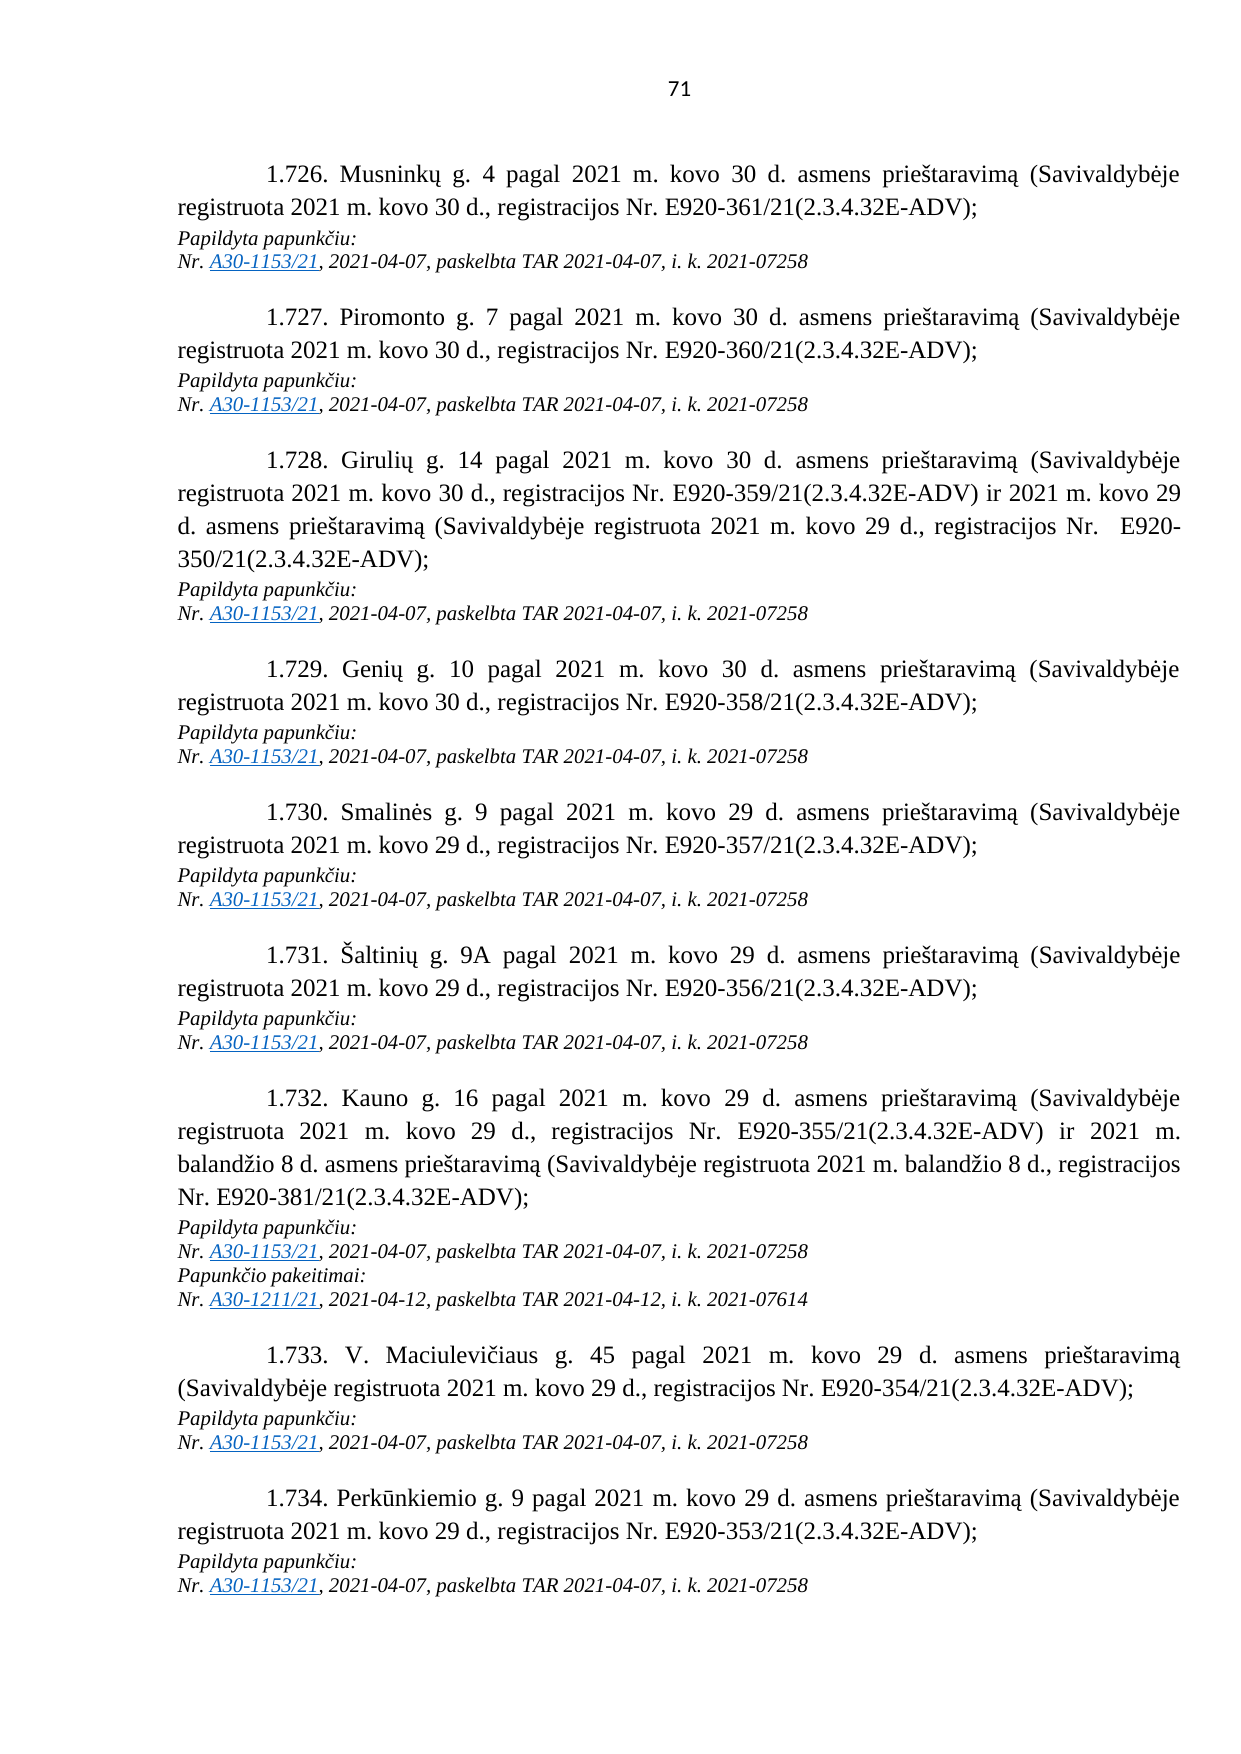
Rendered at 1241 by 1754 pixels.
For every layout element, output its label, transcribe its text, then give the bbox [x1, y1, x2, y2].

text 1.734. Perkūnkiemio g. 9 pagal 2021 m. kovo 29 d. asmens prieštaravimą (Savivaldybėje registruota 2021 m. kovo 29 d., registracijos Nr. E920-353/21(2.3.4.32E-ADV); [177, 1483, 1181, 1545]
text Nr. A30-1153/21, 2021-04-07, paskelbta TAR 2021-04-07, i. k. 2021-07258 [177, 887, 1181, 911]
text Papildyta papunkčiu: [177, 1215, 1181, 1239]
text 1.726. Musninkų g. 4 pagal 2021 m. kovo 30 d. asmens prieštaravimą (Savivaldybėje registruota 2021 m. kovo 30 d., registracijos Nr. E920-361/21(2.3.4.32E-ADV); [177, 159, 1181, 221]
text 1.728. Girulių g. 14 pagal 2021 m. kovo 30 d. asmens prieštaravimą (Savivaldybėje registruota 2021 m. kovo 30 d., registracijos Nr. E920-359/21(2.3.4.32E-ADV) ir 2021 m. kovo 29 d. asmens prieštaravimą (Savivaldybėje registruota 2021 m. kovo 29 d., registracijos Nr. E920-350/21(2.3.4.32E-ADV); [177, 445, 1181, 573]
text Nr. A30-1153/21, 2021-04-07, paskelbta TAR 2021-04-07, i. k. 2021-07258 [177, 1430, 1181, 1454]
text Papildyta papunkčiu: [177, 1406, 1181, 1430]
text 1.731. Šaltinių g. 9A pagal 2021 m. kovo 29 d. asmens prieštaravimą (Savivaldybėje registruota 2021 m. kovo 29 d., registracijos Nr. E920-356/21(2.3.4.32E-ADV); [177, 940, 1181, 1002]
text Papildyta papunkčiu: [177, 720, 1181, 744]
text 1.727. Piromonto g. 7 pagal 2021 m. kovo 30 d. asmens prieštaravimą (Savivaldybėje registruota 2021 m. kovo 30 d., registracijos Nr. E920-360/21(2.3.4.32E-ADV); [177, 302, 1181, 364]
text 1.732. Kauno g. 16 pagal 2021 m. kovo 29 d. asmens prieštaravimą (Savivaldybėje registruota 2021 m. kovo 29 d., registracijos Nr. E920-355/21(2.3.4.32E-ADV) ir 2021 m. balandžio 8 d. asmens prieštaravimą (Savivaldybėje registruota 2021 m. balandžio 8 d., registracijos Nr. E920-381/21(2.3.4.32E-ADV); [177, 1083, 1181, 1211]
text Papildyta papunkčiu: [177, 1006, 1181, 1030]
text Papunkčio pakeitimai: [177, 1263, 1181, 1287]
text Nr. A30-1153/21, 2021-04-07, paskelbta TAR 2021-04-07, i. k. 2021-07258 [177, 1573, 1181, 1597]
text 1.730. Smalinės g. 9 pagal 2021 m. kovo 29 d. asmens prieštaravimą (Savivaldybėje registruota 2021 m. kovo 29 d., registracijos Nr. E920-357/21(2.3.4.32E-ADV); [177, 797, 1181, 859]
text Nr. A30-1153/21, 2021-04-07, paskelbta TAR 2021-04-07, i. k. 2021-07258 [177, 1030, 1181, 1054]
text 1.729. Genių g. 10 pagal 2021 m. kovo 30 d. asmens prieštaravimą (Savivaldybėje registruota 2021 m. kovo 30 d., registracijos Nr. E920-358/21(2.3.4.32E-ADV); [177, 654, 1181, 716]
text Nr. A30-1153/21, 2021-04-07, paskelbta TAR 2021-04-07, i. k. 2021-07258 [177, 744, 1181, 768]
text Papildyta papunkčiu: [177, 225, 1181, 249]
text Papildyta papunkčiu: [177, 1549, 1181, 1573]
text Nr. A30-1153/21, 2021-04-07, paskelbta TAR 2021-04-07, i. k. 2021-07258 [177, 249, 1181, 273]
text Papildyta papunkčiu: [177, 577, 1181, 601]
text Nr. A30-1153/21, 2021-04-07, paskelbta TAR 2021-04-07, i. k. 2021-07258 [177, 601, 1181, 625]
text Nr. A30-1211/21, 2021-04-12, paskelbta TAR 2021-04-12, i. k. 2021-07614 [177, 1287, 1181, 1311]
text Papildyta papunkčiu: [177, 368, 1181, 392]
text Nr. A30-1153/21, 2021-04-07, paskelbta TAR 2021-04-07, i. k. 2021-07258 [177, 392, 1181, 416]
text 1.733. V. Maciulevičiaus g. 45 pagal 2021 m. kovo 29 d. asmens prieštaravimą (Savivaldybėje registruota 2021 m. kovo 29 d., registracijos Nr. E920-354/21(2.3.4.32E-ADV); [177, 1340, 1181, 1402]
text Papildyta papunkčiu: [177, 863, 1181, 887]
text Nr. A30-1153/21, 2021-04-07, paskelbta TAR 2021-04-07, i. k. 2021-07258 [177, 1239, 1181, 1263]
